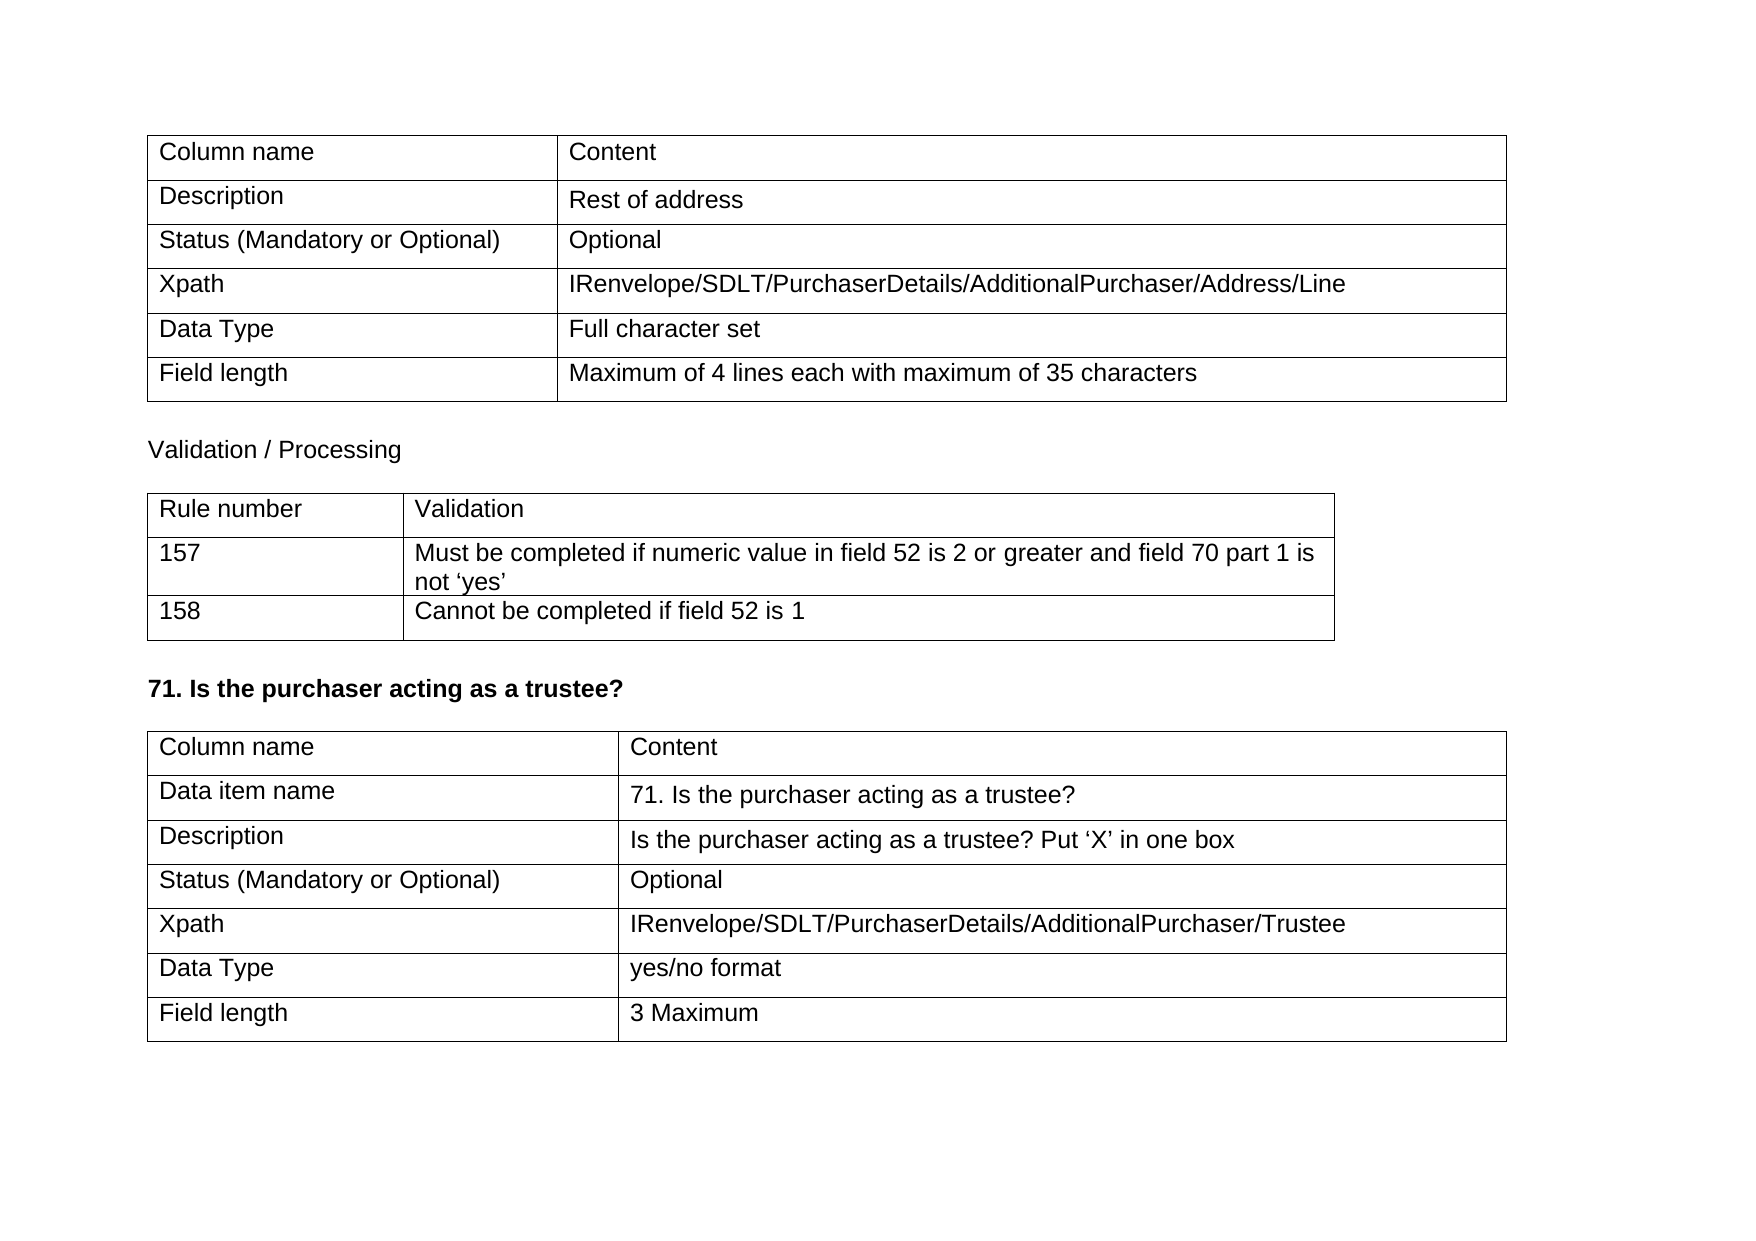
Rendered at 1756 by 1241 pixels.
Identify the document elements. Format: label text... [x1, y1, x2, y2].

table_cell IRenvelope/SDLT/PurchaserDetails/AdditionalPurchaser/Trustee [619, 909, 1506, 952]
table_header Validation [404, 494, 1334, 537]
table_cell Must be completed if numeric value in field 52 is 2 or greater and field 70 part 1 is not ‘yes’ [404, 538, 1334, 595]
table_cell Cannot be completed if field 52 is 1 [404, 596, 1334, 639]
table_cell Field length [148, 358, 557, 401]
table_header Column name [148, 136, 557, 180]
table_cell Data Type [148, 954, 618, 997]
subtitle 71. Is the purchaser acting as a trustee? [148, 673, 1515, 702]
table_header Column name [148, 732, 618, 775]
table_header Content [558, 136, 1506, 180]
table_cell 3 Maximum [619, 998, 1506, 1041]
table_cell Data Type [148, 314, 557, 357]
table_cell IRenvelope/SDLT/PurchaserDetails/AdditionalPurchaser/Address/Line [558, 269, 1506, 312]
table_cell Xpath [148, 909, 618, 952]
table_cell yes/no format [619, 954, 1506, 997]
table_cell Data item name [148, 776, 618, 819]
table_cell Field length [148, 998, 618, 1041]
table_cell Rest of address [558, 181, 1506, 224]
table_cell Description [148, 821, 618, 864]
table_cell Full character set [558, 314, 1506, 357]
table_cell 158 [148, 596, 403, 639]
table_cell Status (Mandatory or Optional) [148, 865, 618, 908]
table_header Content [619, 732, 1506, 775]
table_cell Optional [558, 225, 1506, 268]
table_cell 71. Is the purchaser acting as a trustee? [619, 776, 1506, 819]
table_cell Status (Mandatory or Optional) [148, 225, 557, 268]
table_cell Maximum of 4 lines each with maximum of 35 characters [558, 358, 1506, 401]
table_cell Is the purchaser acting as a trustee? Put ‘X’ in one box [619, 821, 1506, 864]
table_cell 157 [148, 538, 403, 595]
table_cell Optional [619, 865, 1506, 908]
table_header Rule number [148, 494, 403, 537]
subtitle Validation / Processing [148, 435, 1515, 464]
table_cell Description [148, 181, 557, 224]
table_cell Xpath [148, 269, 557, 312]
